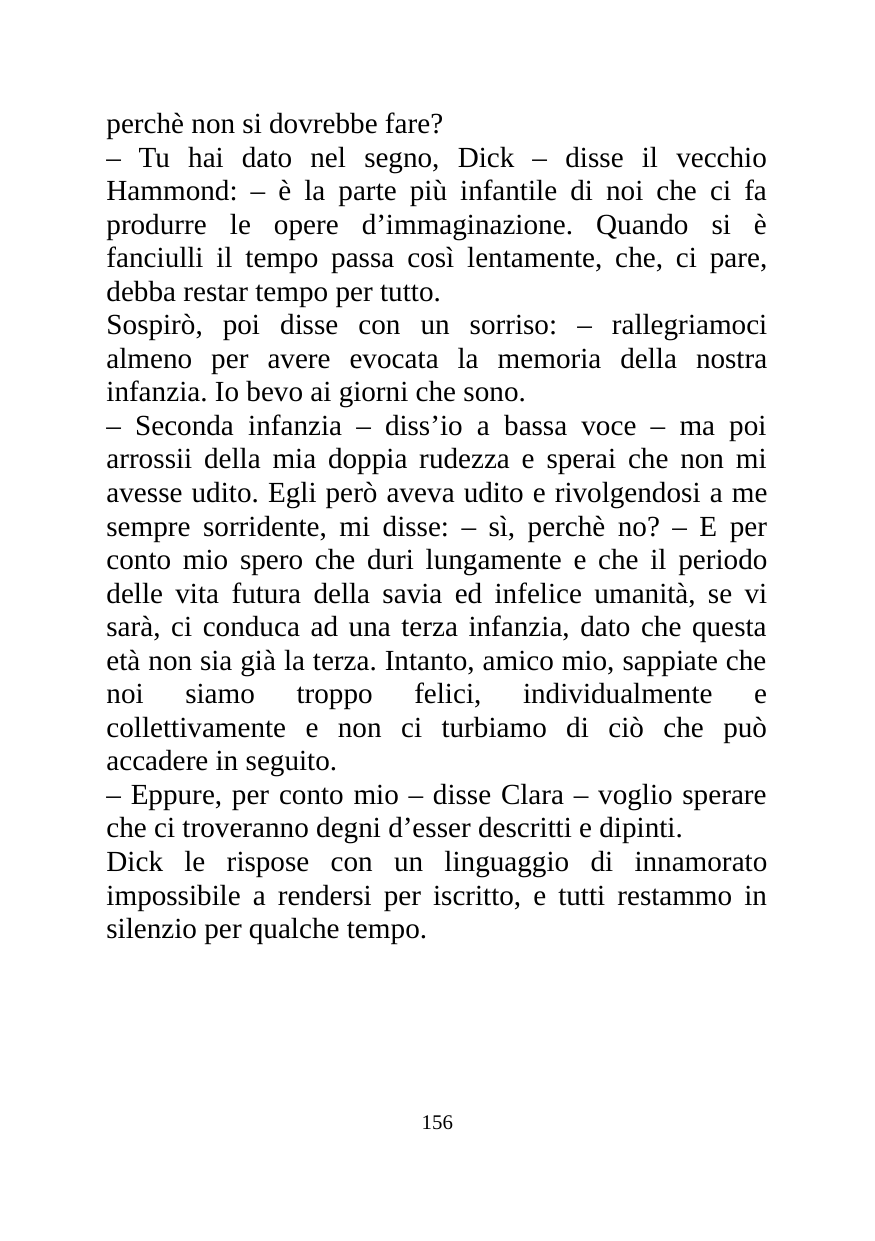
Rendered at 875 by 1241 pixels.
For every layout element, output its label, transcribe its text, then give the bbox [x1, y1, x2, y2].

text perchè non si dovrebbe fare? [106, 106, 768, 140]
text – Tu hai dato nel segno, Dick – disse il vecchio Hammond: – è la parte più infantile di noi che ci fa produrre le opere d’immaginazione. Quando si è fanciulli il tempo passa così lentamente, che, ci pare, debba restar tempo per tutto. [106, 140, 768, 307]
text Sospirò, poi disse con un sorriso: – rallegriamoci almeno per avere evocata la memoria della nostra infanzia. Io bevo ai giorni che sono. [106, 307, 768, 408]
text – Seconda infanzia – diss’io a bassa voce – ma poi arrossii della mia doppia rudezza e sperai che non mi avesse udito. Egli però aveva udito e rivolgendosi a me sempre sorridente, mi disse: – sì, perchè no? – E per conto mio spero che duri lungamente e che il periodo delle vita futura della savia ed infelice umanità, se vi sarà, ci conduca ad una terza infanzia, dato che questa età non sia già la terza. Intanto, amico mio, sappiate che noi siamo troppo felici, individualmente e collettivamente e non ci turbiamo di ciò che può accadere in seguito. [106, 408, 768, 777]
text Dick le rispose con un linguaggio di innamorato impossibile a rendersi per iscritto, e tutti restammo in silenzio per qualche tempo. [106, 844, 768, 945]
text – Eppure, per conto mio – disse Clara – voglio sperare che ci troveranno degni d’esser descritti e dipinti. [106, 777, 768, 844]
